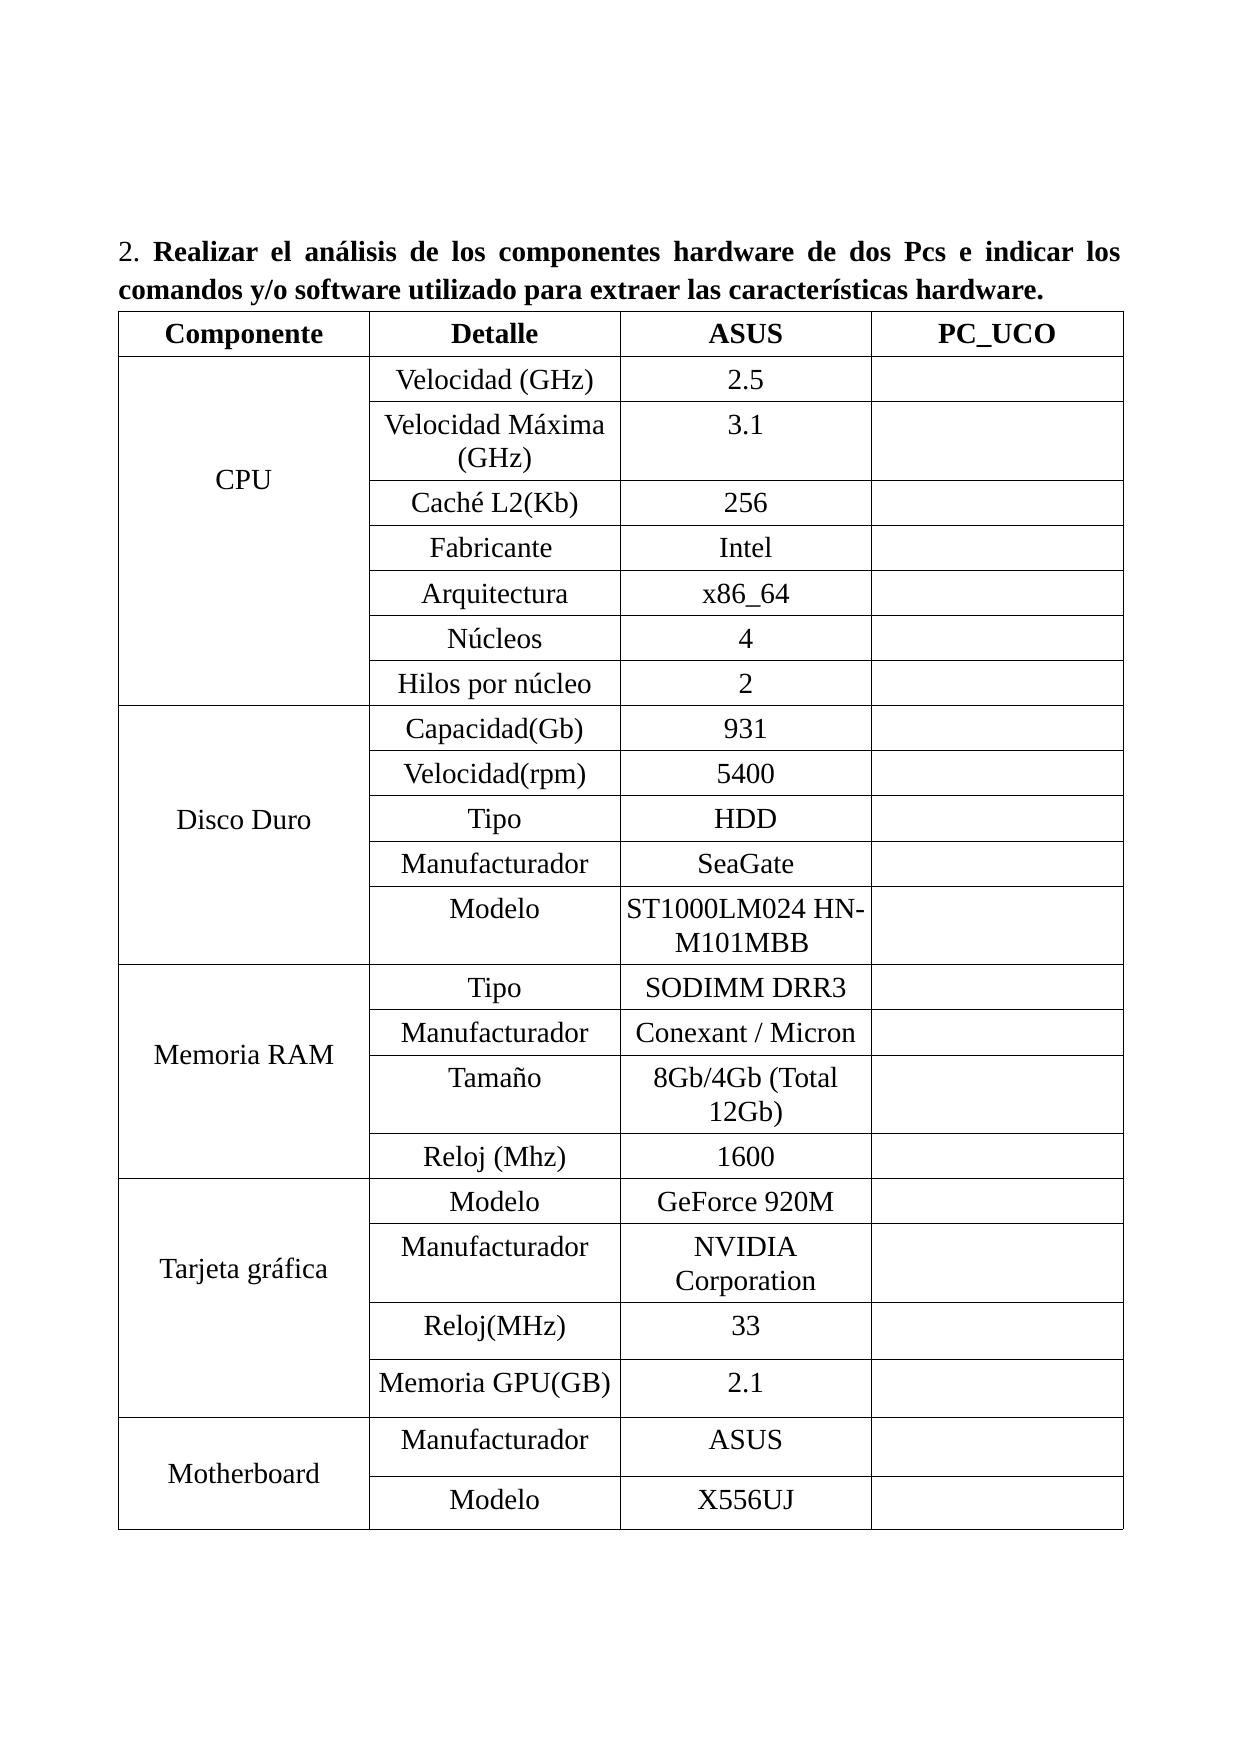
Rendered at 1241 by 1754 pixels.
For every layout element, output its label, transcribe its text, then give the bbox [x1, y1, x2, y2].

table_cell Modelo [370, 1477, 620, 1529]
table_cell Tarjeta gráfica [119, 1179, 369, 1417]
table_cell CPU [119, 357, 369, 705]
table_cell [872, 965, 1123, 1009]
table_cell [872, 1303, 1123, 1359]
table_cell Conexant / Micron [621, 1010, 871, 1054]
table_cell [872, 751, 1123, 795]
table_cell [872, 571, 1123, 615]
table_cell 931 [621, 706, 871, 750]
table_cell 33 [621, 1303, 871, 1359]
table_cell Manufacturador [370, 1010, 620, 1054]
table_cell Manufacturador [370, 842, 620, 886]
table_cell SODIMM DRR3 [621, 965, 871, 1009]
table_cell NVIDIA Corporation [621, 1224, 871, 1302]
table_cell 8Gb/4Gb (Total 12Gb) [621, 1056, 871, 1133]
table_cell [872, 1134, 1123, 1178]
table_cell [872, 1360, 1123, 1417]
table_cell [872, 1418, 1123, 1476]
table_cell Tipo [370, 965, 620, 1009]
table_cell 2.1 [621, 1360, 871, 1417]
table_cell 1600 [621, 1134, 871, 1178]
table_cell Reloj(MHz) [370, 1303, 620, 1359]
table_cell Fabricante [370, 526, 620, 570]
table_cell [872, 796, 1123, 841]
table_cell [872, 1056, 1123, 1133]
table_header PC_UCO [872, 312, 1123, 356]
table_cell [872, 661, 1123, 705]
table_cell SeaGate [621, 842, 871, 886]
table_cell Motherboard [119, 1418, 369, 1529]
table_cell Manufacturador [370, 1224, 620, 1302]
table_cell [872, 1477, 1123, 1529]
table_cell Capacidad(Gb) [370, 706, 620, 750]
table_cell [872, 706, 1123, 750]
table_cell Velocidad Máxima (GHz) [370, 402, 620, 480]
table_cell [872, 842, 1123, 886]
table_cell [872, 887, 1123, 964]
table_cell Modelo [370, 1179, 620, 1223]
table_cell HDD [621, 796, 871, 841]
table_cell Intel [621, 526, 871, 570]
table_cell Arquitectura [370, 571, 620, 615]
table_cell [872, 402, 1123, 480]
table_cell Velocidad(rpm) [370, 751, 620, 795]
table_cell x86_64 [621, 571, 871, 615]
table_cell Disco Duro [119, 706, 369, 964]
table_cell Tamaño [370, 1056, 620, 1133]
table_cell Memoria RAM [119, 965, 369, 1178]
table_cell Manufacturador [370, 1418, 620, 1476]
table_cell [872, 526, 1123, 570]
table_cell [872, 357, 1123, 401]
table_cell [872, 1010, 1123, 1054]
table_cell 2 [621, 661, 871, 705]
table_cell [872, 481, 1123, 525]
table_cell ST1000LM024 HN-M101MBB [621, 887, 871, 964]
table_cell [872, 1224, 1123, 1302]
table_cell 5400 [621, 751, 871, 795]
table_cell Modelo [370, 887, 620, 964]
table_cell Núcleos [370, 616, 620, 660]
table_cell Reloj (Mhz) [370, 1134, 620, 1178]
table_cell 4 [621, 616, 871, 660]
table_cell X556UJ [621, 1477, 871, 1529]
table_header Componente [119, 312, 369, 356]
text 2. Realizar el análisis de los componentes hardware de dos Pcs e indicar los comandos y/o software utilizado para extraer las características hardware. [118, 234, 1122, 306]
table_header Detalle [370, 312, 620, 356]
table_cell 3.1 [621, 402, 871, 480]
table_cell [872, 1179, 1123, 1223]
table_cell Velocidad (GHz) [370, 357, 620, 401]
table_cell Tipo [370, 796, 620, 841]
table_cell Memoria GPU(GB) [370, 1360, 620, 1417]
table_cell [872, 616, 1123, 660]
table_cell GeForce 920M [621, 1179, 871, 1223]
table_cell ASUS [621, 1418, 871, 1476]
table_cell Caché L2(Kb) [370, 481, 620, 525]
table_header ASUS [621, 312, 871, 356]
table_cell Hilos por núcleo [370, 661, 620, 705]
table_cell 256 [621, 481, 871, 525]
table_cell 2.5 [621, 357, 871, 401]
